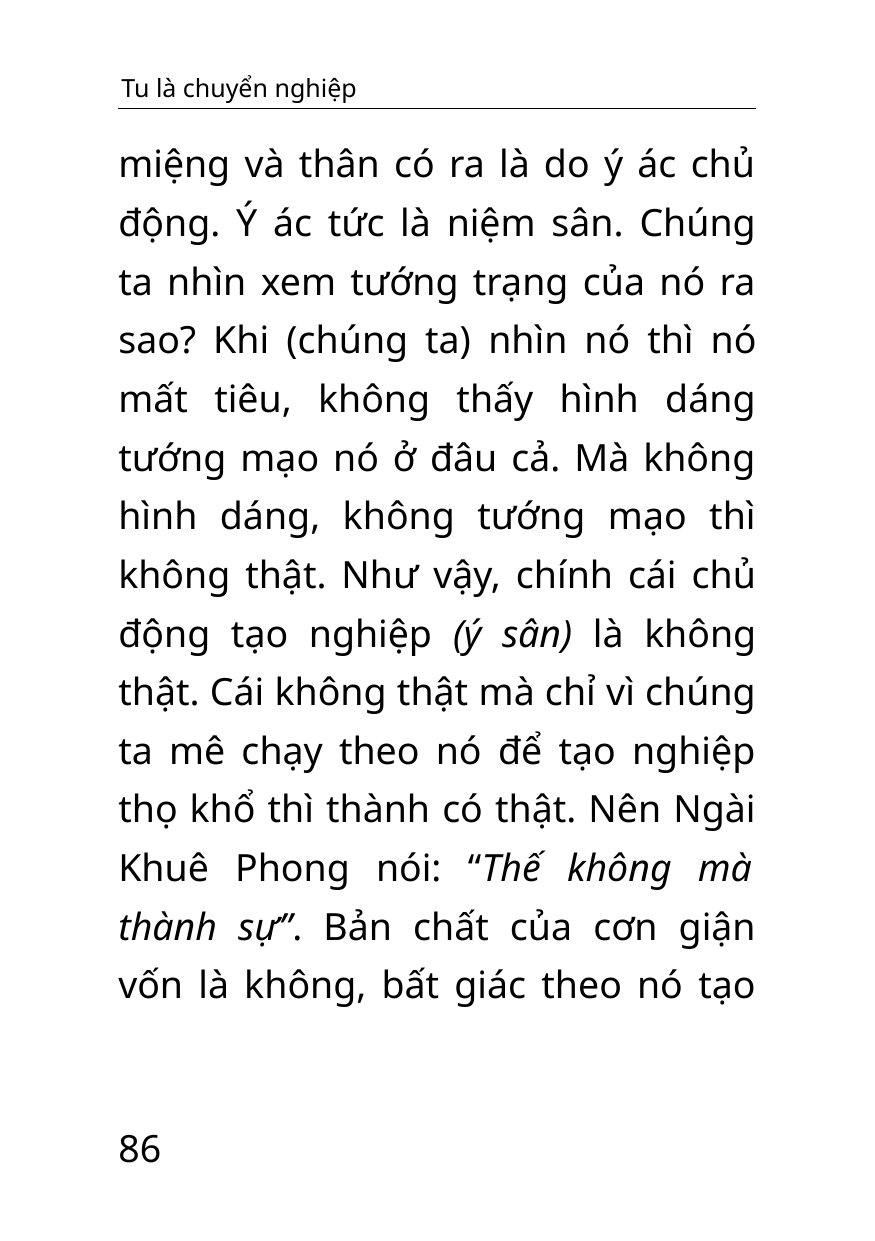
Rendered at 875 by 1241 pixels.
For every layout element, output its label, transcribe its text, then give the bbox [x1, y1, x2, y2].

text miệng và thân có ra là do ý ác chủ động. Ý ác tức là niệm sân. Chúng ta nhìn xem tướng trạng của nó ra sao? Khi (chúng ta) nhìn nó thì nó mất tiêu, không thấy hình dáng tướng mạo nó ở đâu cả. Mà không hình dáng, không tướng mạo thì không thật. Như vậy, chính cái chủ động tạo nghiệp (ý sân) là không thật. Cái không thật mà chỉ vì chúng ta mê chạy theo nó để tạo nghiệp thọ khổ thì thành có thật. Nên Ngài Khuê Phong nói: “Thế không mà thành sự”. Bản chất của cơn giận vốn là không, bất giác theo nó tạo [118, 138, 756, 1010]
